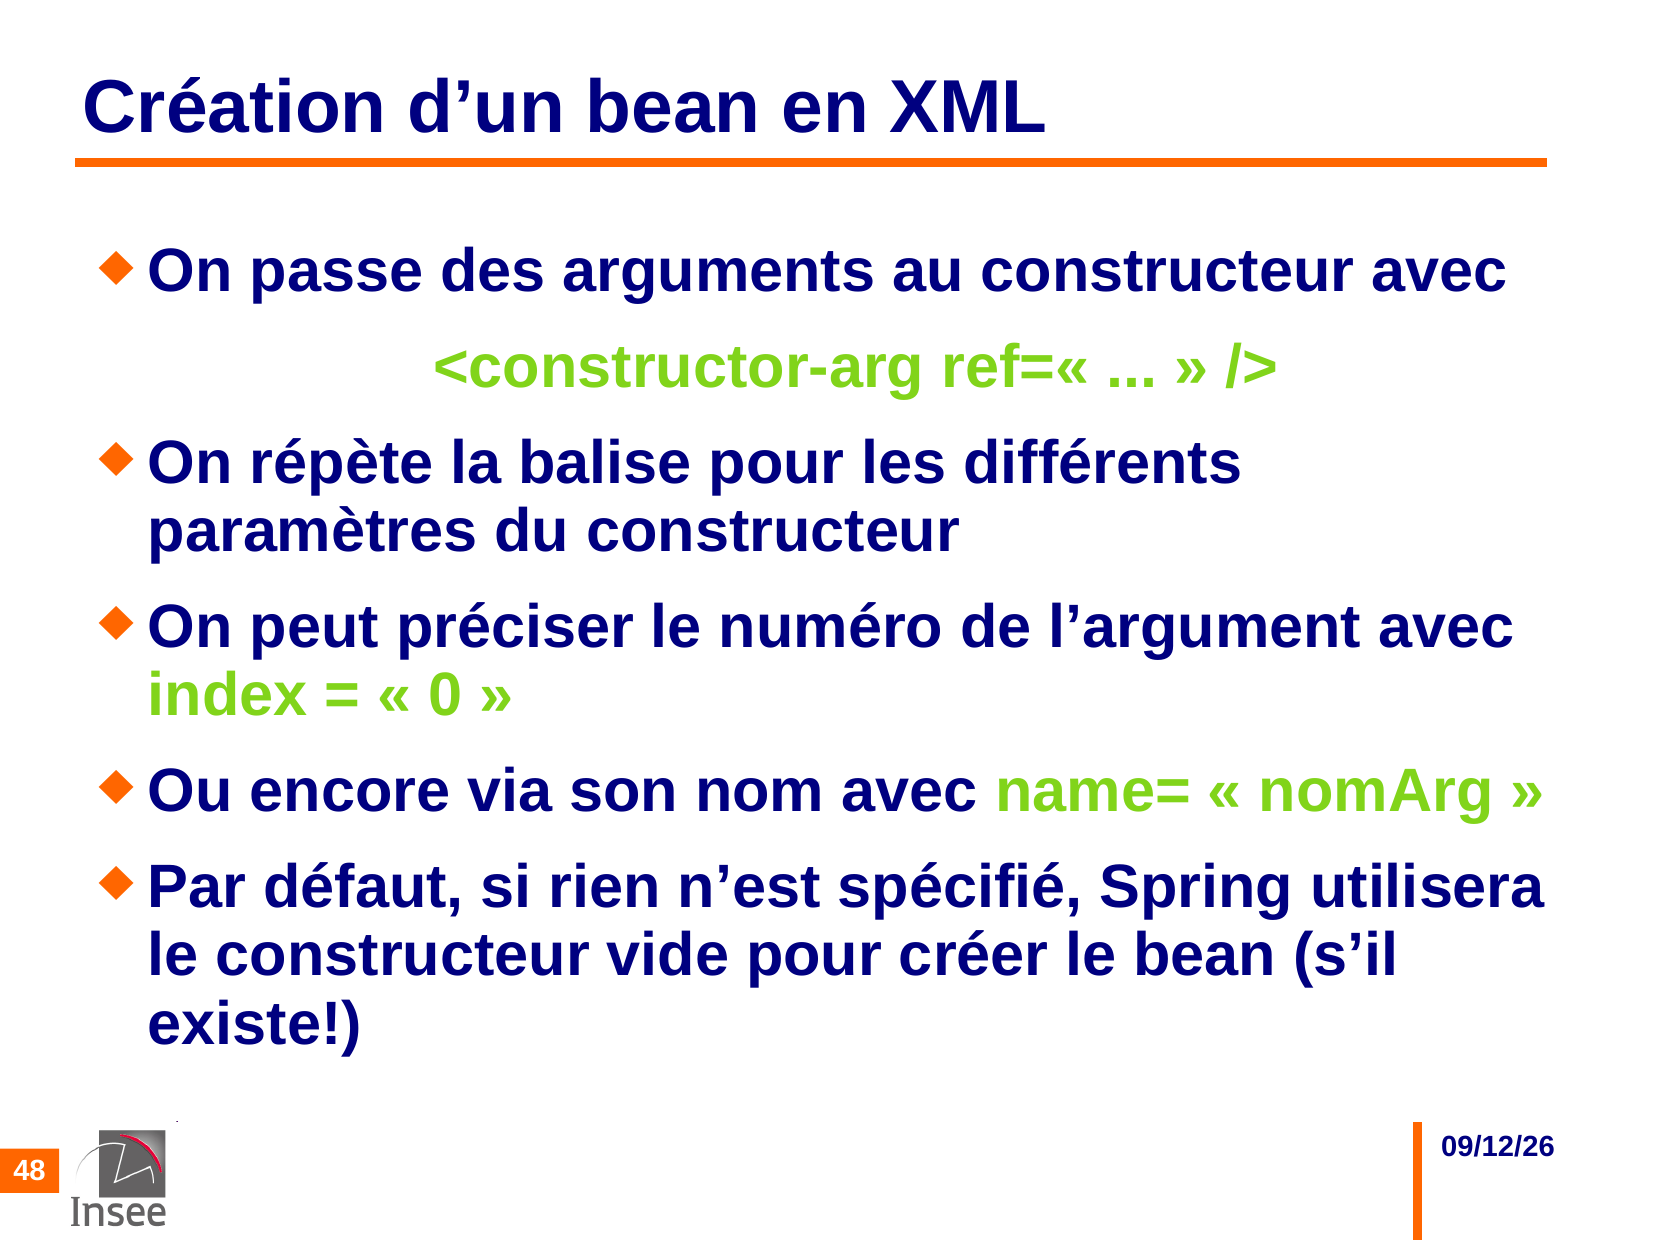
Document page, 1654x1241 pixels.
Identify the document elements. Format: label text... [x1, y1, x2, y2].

title Création d’un bean en XML [82, 49, 1619, 163]
picture [62, 1121, 178, 1241]
list On passe des arguments au constructeur avec <constructor-arg ref=« ... » /> On répète la balise pour les différents paramètres du constructeur On peut préciser le numéro de l’argument avec index = « 0 » Ou encore via son nom avec name= « nomArg » Par défaut, si rien n’est spécifié, Spring utilisera le constructeur vide pour créer le bean (s’il existe!) [82, 236, 1548, 1087]
